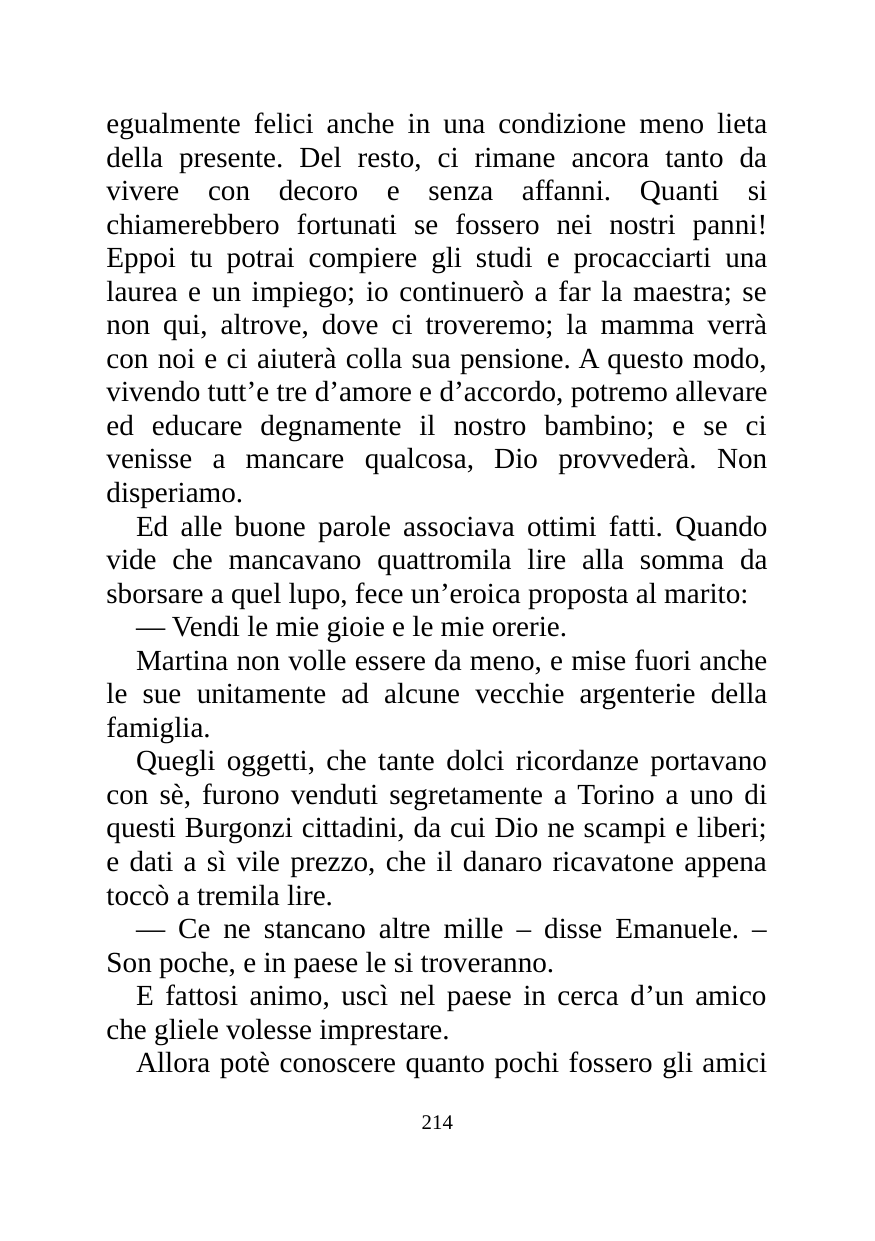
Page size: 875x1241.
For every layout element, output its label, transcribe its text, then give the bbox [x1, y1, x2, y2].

text E fattosi animo, uscì nel paese in cerca d’un amico che gliele volesse imprestare. [106, 978, 768, 1045]
text — Vendi le mie gioie e le mie orerie. [106, 609, 768, 643]
text Allora potè conoscere quanto pochi fossero gli amici [106, 1045, 768, 1079]
text Martina non volle essere da meno, e mise fuori anche le sue unitamente ad alcune vecchie argenterie della famiglia. [106, 643, 768, 743]
text — Ce ne stancano altre mille – disse Emanuele. – Son poche, e in paese le si troveranno. [106, 911, 768, 978]
text egualmente felici anche in una condizione meno lieta della presente. Del resto, ci rimane ancora tanto da vivere con decoro e senza affanni. Quanti si chiamerebbero fortunati se fossero nei nostri panni! Eppoi tu potrai compiere gli studi e procacciarti una laurea e un impiego; io continuerò a far la maestra; se non qui, altrove, dove ci troveremo; la mamma verrà con noi e ci aiuterà colla sua pensione. A questo modo, vivendo tutt’e tre d’amore e d’accordo, potremo allevare ed educare degnamente il nostro bambino; e se ci venisse a mancare qualcosa, Dio provvederà. Non disperiamo. [106, 106, 768, 509]
text Ed alle buone parole associava ottimi fatti. Quando vide che mancavano quattromila lire alla somma da sborsare a quel lupo, fece un’eroica proposta al marito: [106, 509, 768, 609]
text Quegli oggetti, che tante dolci ricordanze portavano con sè, furono venduti segretamente a Torino a uno di questi Burgonzi cittadini, da cui Dio ne scampi e liberi; e dati a sì vile prezzo, che il danaro ricavatone appena toccò a tremila lire. [106, 743, 768, 911]
